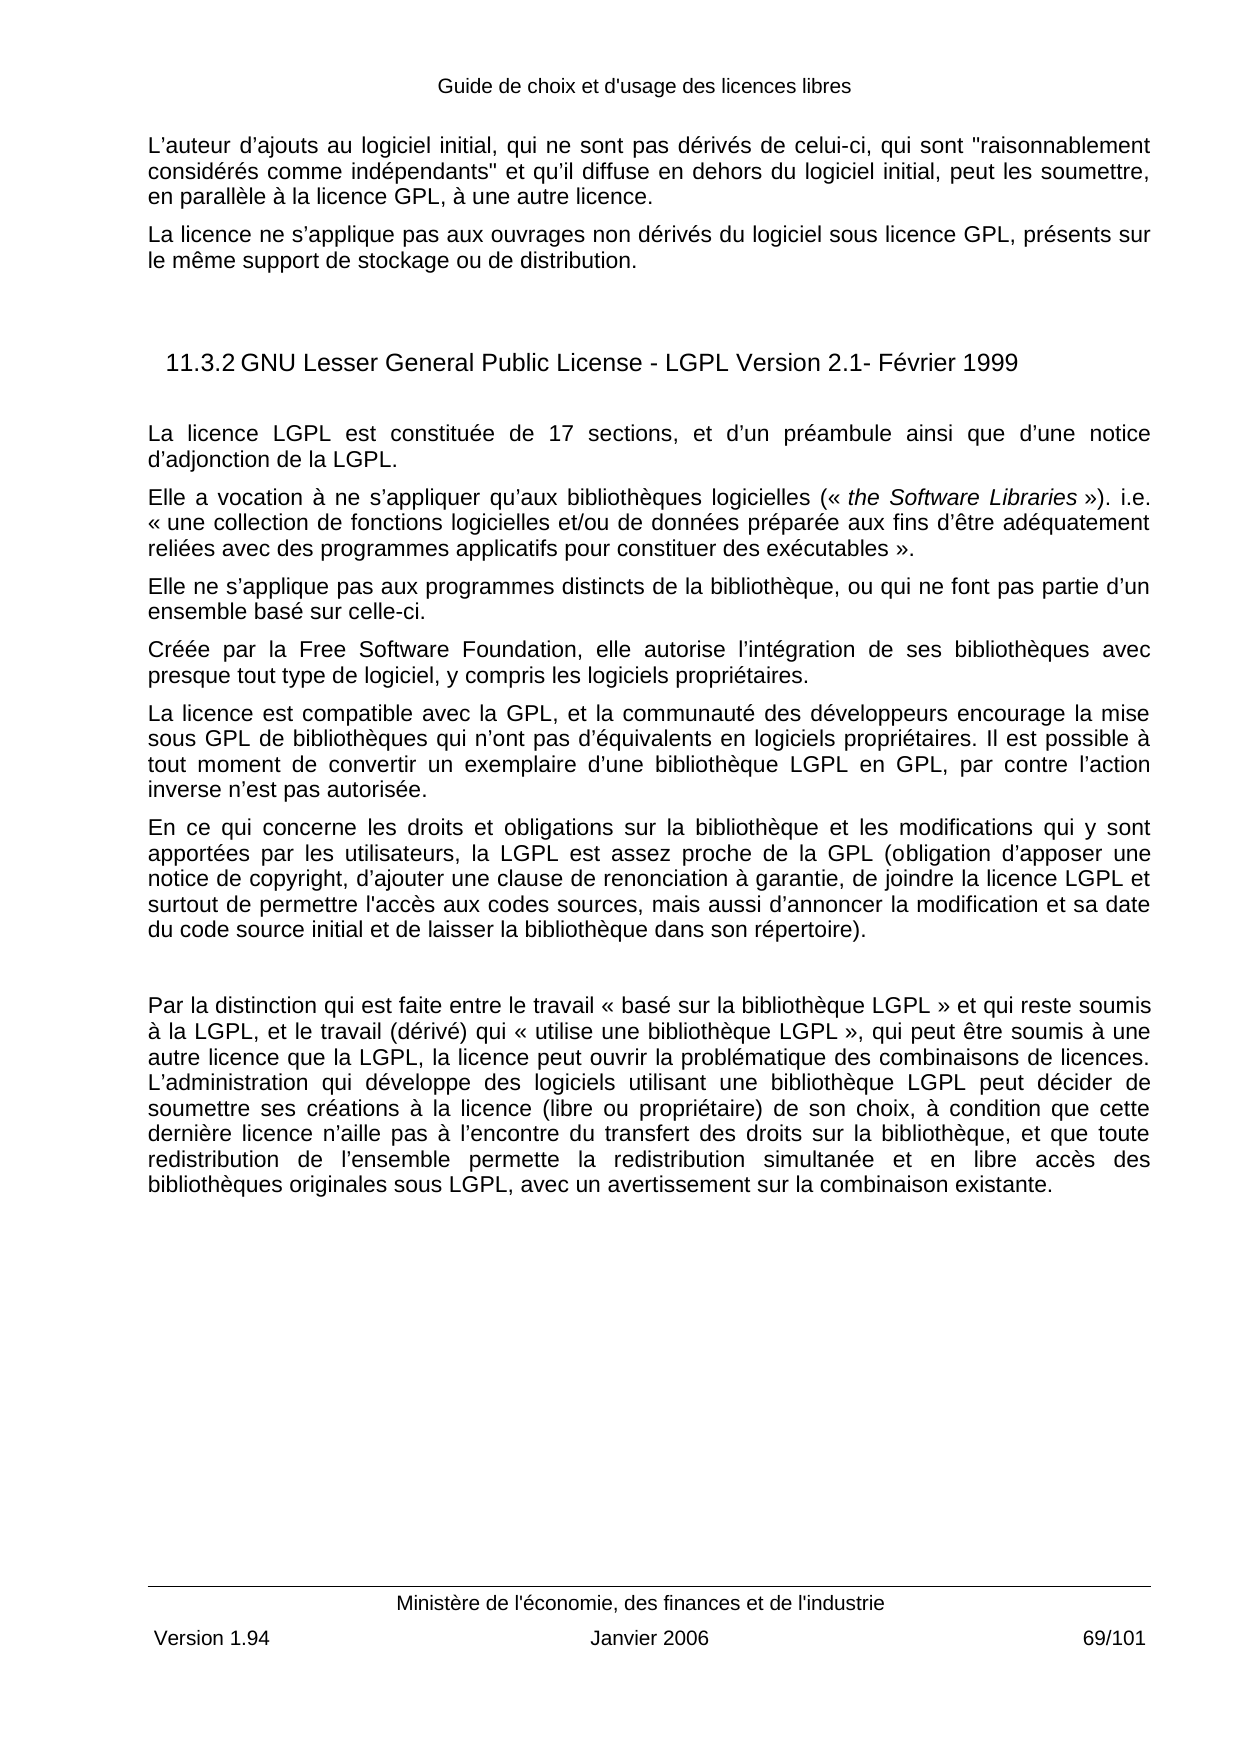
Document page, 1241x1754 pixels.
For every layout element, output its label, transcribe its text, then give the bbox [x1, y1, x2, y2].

text Créée par la Free Software Foundation, elle autorise l’intégration de ses bibliothèques avec presque tout type de logiciel, y compris les logiciels propriétaires. [148, 637, 1151, 688]
text En ce qui concerne les droits et obligations sur la bibliothèque et les modifications qui y sont apportées par les utilisateurs, la LGPL est assez proche de la GPL (obligation d’apposer une notice de copyright, d’ajouter une clause de renonciation à garantie, de joindre la licence LGPL et surtout de permettre l'accès aux codes sources, mais aussi d’annoncer la modification et sa date du code source initial et de laisser la bibliothèque dans son répertoire). [148, 815, 1151, 943]
text Par la distinction qui est faite entre le travail « basé sur la bibliothèque LGPL » et qui reste soumis à la LGPL, et le travail (dérivé) qui « utilise une bibliothèque LGPL », qui peut être soumis à une autre licence que la LGPL, la licence peut ouvrir la problématique des combinaisons de licences. L’administration qui développe des logiciels utilisant une bibliothèque LGPL peut décider de soumettre ses créations à la licence (libre ou propriétaire) de son choix, à condition que cette dernière licence n’aille pas à l’encontre du transfert des droits sur la bibliothèque, et que toute redistribution de l’ensemble permette la redistribution simultanée et en libre accès des bibliothèques originales sous LGPL, avec un avertissement sur la combinaison existante. [148, 993, 1151, 1197]
text Elle a vocation à ne s’appliquer qu’aux bibliothèques logicielles (« the Software Libraries »). i.e. « une collection de fonctions logicielles et/ou de données préparée aux fins d’être adéquatement reliées avec des programmes applicatifs pour constituer des exécutables ». [148, 484, 1151, 561]
text La licence est compatible avec la GPL, et la communauté des développeurs encourage la mise sous GPL de bibliothèques qui n’ont pas d’équivalents en logiciels propriétaires. Il est possible à tout moment de convertir un exemplaire d’une bibliothèque LGPL en GPL, par contre l’action inverse n’est pas autorisée. [148, 701, 1151, 803]
text La licence ne s’applique pas aux ouvrages non dérivés du logiciel sous licence GPL, présents sur le même support de stockage ou de distribution. [148, 222, 1151, 273]
text Elle ne s’applique pas aux programmes distincts de la bibliothèque, ou qui ne font pas partie d’un ensemble basé sur celle-ci. [148, 573, 1151, 624]
text La licence LGPL est constituée de 17 sections, et d’un préambule ainsi que d’une notice d’adjonction de la LGPL. [148, 421, 1151, 472]
subtitle GNU Lesser General Public License - LGPL Version 2.1- Février 1999 [165, 348, 1151, 377]
text L’auteur d’ajouts au logiciel initial, qui ne sont pas dérivés de celui-ci, qui sont "raisonnablement considérés comme indépendants" et qu’il diffuse en dehors du logiciel initial, peut les soumettre, en parallèle à la licence GPL, à une autre licence. [148, 133, 1151, 209]
